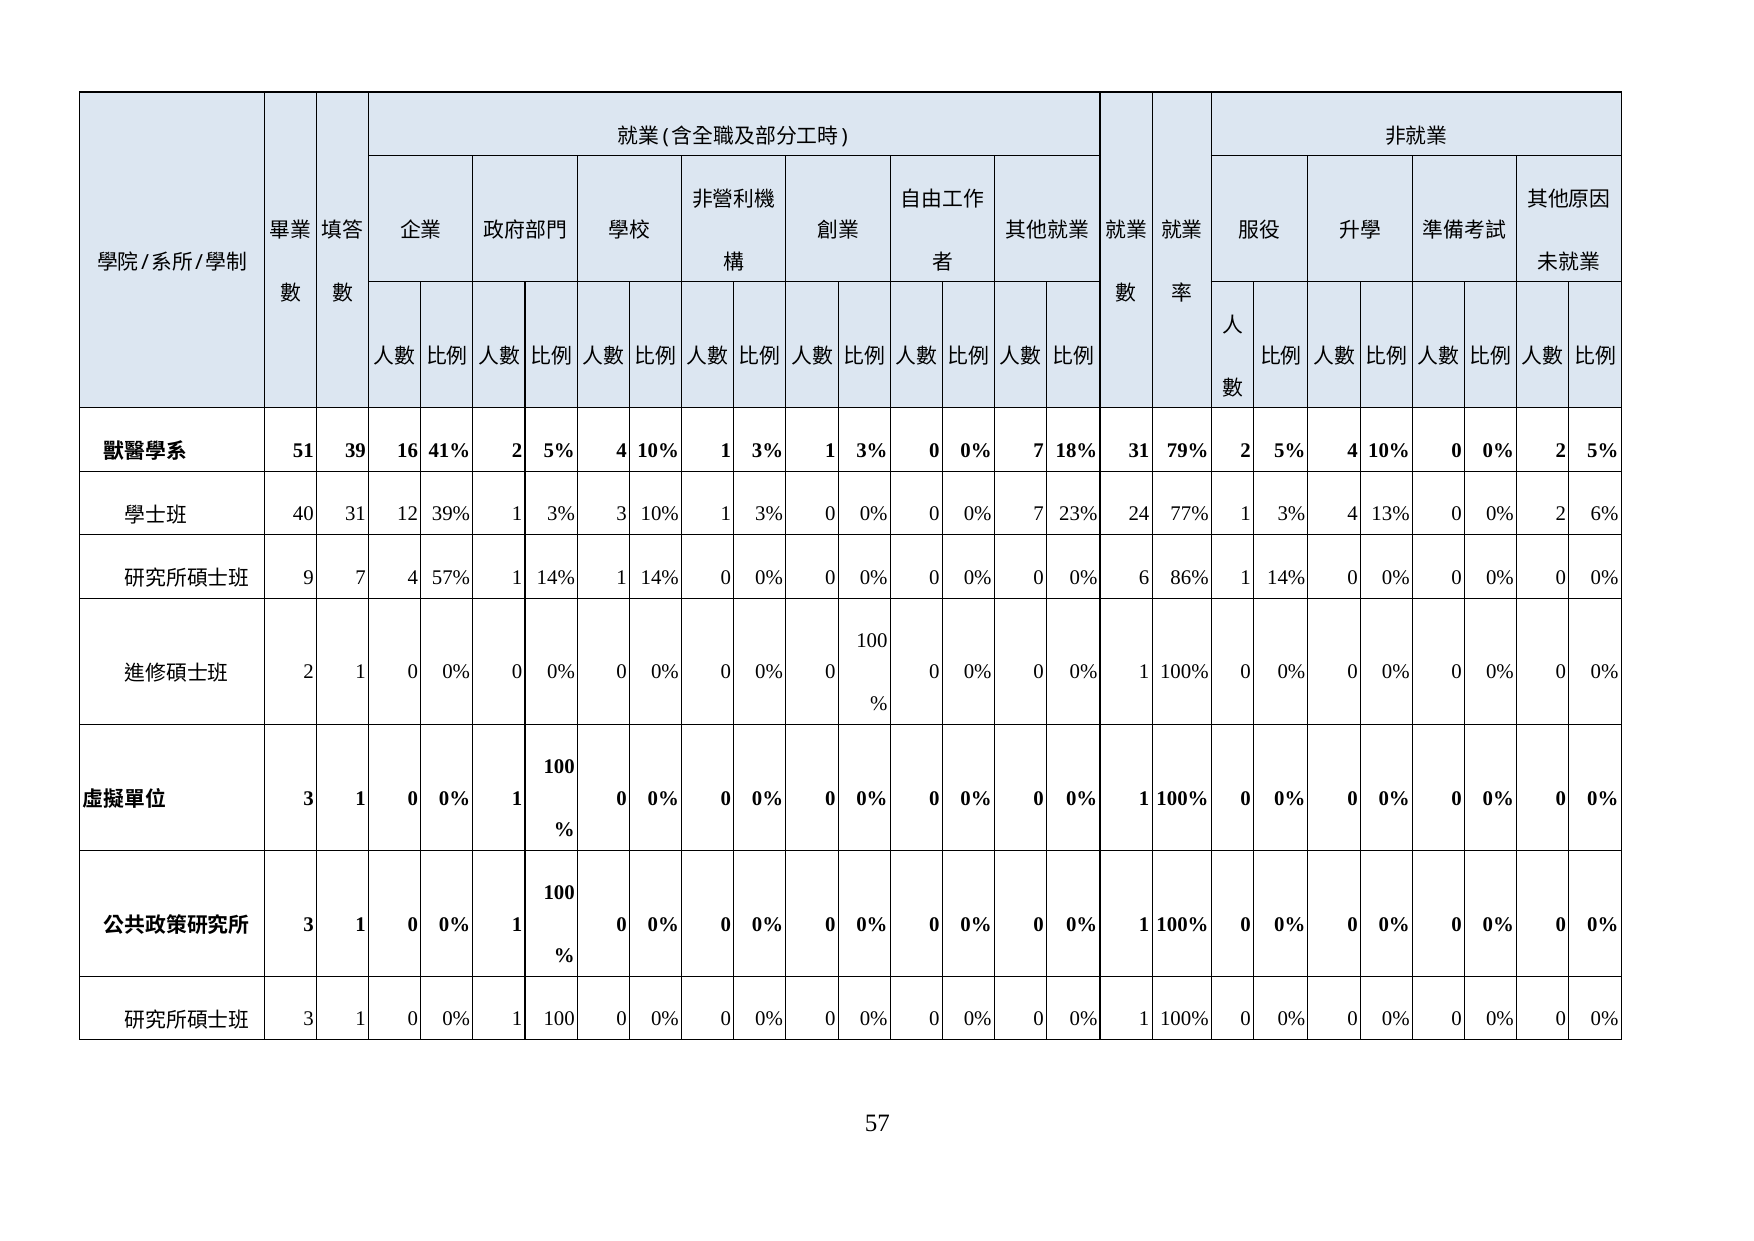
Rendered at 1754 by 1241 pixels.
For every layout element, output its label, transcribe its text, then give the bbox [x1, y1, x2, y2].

table_cell 2 [473, 408, 524, 471]
table_cell 3 [578, 472, 629, 534]
table_cell 0 [786, 851, 838, 976]
table_cell 100% [1153, 599, 1211, 724]
table_cell 研究所碩士班 [80, 535, 264, 598]
table_cell 人數 [1413, 282, 1464, 407]
table_cell 比例 [630, 282, 681, 407]
table_cell 0 [995, 599, 1046, 724]
table_cell 2 [1517, 472, 1568, 534]
table_cell 2 [265, 599, 316, 724]
table_cell 4 [1308, 408, 1360, 471]
table_cell 升學 [1308, 156, 1412, 281]
table_cell 0% [1569, 535, 1621, 598]
table_cell 1 [1101, 977, 1152, 1039]
table_cell 0% [630, 851, 681, 976]
table_cell 100% [1153, 725, 1211, 850]
table_cell 0% [1361, 725, 1412, 850]
table_cell 1 [682, 472, 733, 534]
table_cell 比例 [421, 282, 472, 407]
table_cell 100% [526, 851, 577, 976]
table_cell 1 [317, 725, 368, 850]
table_cell 比例 [1465, 282, 1516, 407]
table_cell 3% [734, 472, 785, 534]
table_cell 比例 [943, 282, 994, 407]
table_cell 公共政策研究所 [80, 851, 264, 976]
table_cell 0% [1569, 851, 1621, 976]
table_header 非就業 [1212, 93, 1621, 155]
table_cell 其他原因未就業 [1517, 156, 1621, 281]
table_cell 人數 [473, 282, 524, 407]
table_cell 0 [995, 977, 1046, 1039]
table_cell 14% [1254, 535, 1307, 598]
table_cell 3% [734, 408, 785, 471]
table_cell 100% [1153, 977, 1211, 1039]
table_cell 0 [891, 535, 942, 598]
table_cell 0 [578, 599, 629, 724]
table_cell 6 [1101, 535, 1152, 598]
table_cell 0% [1465, 725, 1516, 850]
table_cell 0% [943, 851, 994, 976]
table_cell 0 [1413, 535, 1464, 598]
table_cell 0 [786, 599, 838, 724]
table_header 學院/系所/學制 [80, 93, 264, 407]
table_cell 獸醫學系 [80, 408, 264, 471]
table_cell 0 [1308, 535, 1360, 598]
table_cell 12 [369, 472, 420, 534]
table_cell 7 [995, 472, 1046, 534]
table_cell 0 [1212, 851, 1253, 976]
table_cell 0% [421, 599, 472, 724]
table_cell 1 [1212, 472, 1253, 534]
table_cell 0% [1361, 851, 1412, 976]
table_cell 3 [265, 977, 316, 1039]
table_cell 0% [630, 977, 681, 1039]
table_cell 0 [578, 977, 629, 1039]
table_cell 0 [1517, 535, 1568, 598]
table_cell 2 [1212, 408, 1253, 471]
table_cell 比例 [1569, 282, 1621, 407]
table_cell 服役 [1212, 156, 1307, 281]
table_cell 0 [891, 977, 942, 1039]
table_cell 1 [473, 472, 524, 534]
table_cell 31 [1101, 408, 1152, 471]
table_cell 學士班 [80, 472, 264, 534]
table_cell 0% [1569, 725, 1621, 850]
table_cell 3% [839, 408, 890, 471]
table_cell 24 [1101, 472, 1152, 534]
table_cell 6% [1569, 472, 1621, 534]
table_header 就業率 [1153, 93, 1211, 407]
table_cell 100% [526, 725, 577, 850]
table_cell 非營利機構 [682, 156, 785, 281]
table_cell 10% [1361, 408, 1412, 471]
table_cell 0 [995, 725, 1046, 850]
table_cell 0 [682, 599, 733, 724]
table_cell 1 [682, 408, 733, 471]
table_cell 0% [1047, 977, 1099, 1039]
table_cell 57% [421, 535, 472, 598]
table_cell 1 [473, 851, 524, 976]
table_cell 2 [1517, 408, 1568, 471]
table_cell 10% [630, 472, 681, 534]
table_cell 0 [369, 725, 420, 850]
table_cell 學校 [578, 156, 681, 281]
table_cell 1 [473, 977, 524, 1039]
table_cell 1 [317, 977, 368, 1039]
table_cell 5% [1569, 408, 1621, 471]
table_cell 0 [1212, 725, 1253, 850]
table_cell 0 [891, 851, 942, 976]
table_cell 人數 [1517, 282, 1568, 407]
table_cell 0% [1569, 977, 1621, 1039]
table_cell 0 [369, 599, 420, 724]
table_cell 0% [734, 851, 785, 976]
table_cell 0% [1465, 535, 1516, 598]
table_cell 比例 [526, 282, 577, 407]
table_cell 其他就業 [995, 156, 1099, 281]
table_cell 3% [526, 472, 577, 534]
table_cell 5% [1254, 408, 1307, 471]
table_cell 0% [1465, 472, 1516, 534]
table_cell 0 [786, 472, 838, 534]
table_cell 虛擬單位 [80, 725, 264, 850]
table_cell 0% [943, 535, 994, 598]
table_cell 0 [578, 851, 629, 976]
table_cell 比例 [1254, 282, 1307, 407]
table_cell 1 [473, 535, 524, 598]
table_cell 0 [1413, 725, 1464, 850]
table_cell 1 [1101, 725, 1152, 850]
table_cell 23% [1047, 472, 1099, 534]
table_cell 0 [1517, 977, 1568, 1039]
table_cell 0% [421, 725, 472, 850]
table_cell 0% [1569, 599, 1621, 724]
table_header 就業數 [1101, 93, 1152, 407]
table_header 就業(含全職及部分工時) [369, 93, 1099, 155]
table_cell 0% [1361, 535, 1412, 598]
table_cell 1 [317, 599, 368, 724]
table_cell 7 [317, 535, 368, 598]
table_cell 31 [317, 472, 368, 534]
table_cell 0 [1212, 599, 1253, 724]
table_cell 0 [682, 977, 733, 1039]
table_cell 39 [317, 408, 368, 471]
table_cell 18% [1047, 408, 1099, 471]
table_cell 0 [1212, 977, 1253, 1039]
table_cell 人數 [891, 282, 942, 407]
table_cell 0 [1308, 851, 1360, 976]
table_cell 0% [1047, 535, 1099, 598]
table_cell 人數 [578, 282, 629, 407]
table_cell 比例 [839, 282, 890, 407]
table_cell 準備考試 [1413, 156, 1516, 281]
table_cell 0 [786, 725, 838, 850]
table_cell 3% [1254, 472, 1307, 534]
table_cell 0% [1361, 599, 1412, 724]
table_cell 1 [317, 851, 368, 976]
table_cell 0% [943, 725, 994, 850]
table_cell 0 [369, 977, 420, 1039]
table_cell 100% [839, 599, 890, 724]
table_cell 4 [1308, 472, 1360, 534]
table_cell 0% [734, 725, 785, 850]
table_cell 0 [891, 472, 942, 534]
table_cell 0% [1465, 851, 1516, 976]
table_cell 0% [839, 535, 890, 598]
table_cell 0 [1517, 599, 1568, 724]
table_cell 0 [1413, 408, 1464, 471]
table_cell 16 [369, 408, 420, 471]
table_cell 0 [1517, 851, 1568, 976]
table_cell 9 [265, 535, 316, 598]
table_cell 0 [995, 851, 1046, 976]
table_cell 0% [839, 851, 890, 976]
table_cell 0 [786, 977, 838, 1039]
table_cell 人數 [1212, 282, 1253, 407]
table_cell 14% [630, 535, 681, 598]
table_cell 企業 [369, 156, 472, 281]
table_cell 政府部門 [473, 156, 577, 281]
table_cell 比例 [1361, 282, 1412, 407]
table_cell 0% [734, 977, 785, 1039]
table_cell 創業 [786, 156, 890, 281]
table_cell 0% [630, 725, 681, 850]
table_cell 100% [1153, 851, 1211, 976]
table_cell 0 [1413, 851, 1464, 976]
table_cell 自由工作者 [891, 156, 994, 281]
table_cell 7 [995, 408, 1046, 471]
table_cell 0 [786, 535, 838, 598]
table_cell 3 [265, 725, 316, 850]
table_cell 0% [943, 472, 994, 534]
table_cell 0% [1361, 977, 1412, 1039]
table_cell 0 [1413, 599, 1464, 724]
table_cell 0% [1254, 851, 1307, 976]
table_header 填答數 [317, 93, 368, 407]
table_cell 0 [682, 851, 733, 976]
table_cell 86% [1153, 535, 1211, 598]
table_cell 比例 [1047, 282, 1099, 407]
table_cell 0% [1465, 408, 1516, 471]
table_cell 人數 [682, 282, 733, 407]
table_cell 0% [1465, 977, 1516, 1039]
table_cell 0 [1413, 472, 1464, 534]
table_cell 0% [1254, 977, 1307, 1039]
table_cell 0 [682, 535, 733, 598]
table_cell 比例 [734, 282, 785, 407]
table_cell 1 [473, 725, 524, 850]
table_header 畢業數 [265, 93, 316, 407]
table_cell 1 [1101, 599, 1152, 724]
table_cell 0% [1047, 851, 1099, 976]
table_cell 4 [578, 408, 629, 471]
table_cell 1 [786, 408, 838, 471]
table_cell 0 [891, 408, 942, 471]
table_cell 0 [891, 599, 942, 724]
table_cell 0% [421, 977, 472, 1039]
table_cell 人數 [1308, 282, 1360, 407]
table_cell 1 [1101, 851, 1152, 976]
table_cell 0% [421, 851, 472, 976]
table_cell 0 [1308, 599, 1360, 724]
table_cell 1 [1212, 535, 1253, 598]
table_cell 13% [1361, 472, 1412, 534]
table_cell 0 [682, 725, 733, 850]
table_cell 人數 [786, 282, 838, 407]
table_cell 0 [1517, 725, 1568, 850]
table_cell 0% [1254, 725, 1307, 850]
table_cell 39% [421, 472, 472, 534]
table_cell 進修碩士班 [80, 599, 264, 724]
table_cell 1 [578, 535, 629, 598]
table_cell 41% [421, 408, 472, 471]
table_cell 0% [839, 977, 890, 1039]
table_cell 0% [839, 472, 890, 534]
table_cell 79% [1153, 408, 1211, 471]
table_cell 0% [1254, 599, 1307, 724]
table_cell 0% [1047, 599, 1099, 724]
table_cell 3 [265, 851, 316, 976]
table_cell 0 [1308, 725, 1360, 850]
table_cell 0 [891, 725, 942, 850]
table_cell 77% [1153, 472, 1211, 534]
table_cell 100 [526, 977, 577, 1039]
table_cell 0% [1047, 725, 1099, 850]
table_cell 0 [1413, 977, 1464, 1039]
table_cell 0% [630, 599, 681, 724]
table_cell 14% [526, 535, 577, 598]
table_cell 0% [943, 977, 994, 1039]
table_cell 5% [526, 408, 577, 471]
table_cell 0 [995, 535, 1046, 598]
table_cell 0 [1308, 977, 1360, 1039]
table_cell 10% [630, 408, 681, 471]
table_cell 0% [1465, 599, 1516, 724]
table_cell 0% [839, 725, 890, 850]
table_cell 人數 [995, 282, 1046, 407]
table_cell 0% [526, 599, 577, 724]
table_cell 研究所碩士班 [80, 977, 264, 1039]
table_cell 0 [369, 851, 420, 976]
table_cell 0% [734, 599, 785, 724]
table_cell 人數 [369, 282, 420, 407]
table_cell 4 [369, 535, 420, 598]
table_cell 0% [943, 408, 994, 471]
table_cell 51 [265, 408, 316, 471]
table_cell 0 [473, 599, 524, 724]
table_cell 0% [734, 535, 785, 598]
table_cell 0 [578, 725, 629, 850]
table_cell 40 [265, 472, 316, 534]
table_cell 0% [943, 599, 994, 724]
